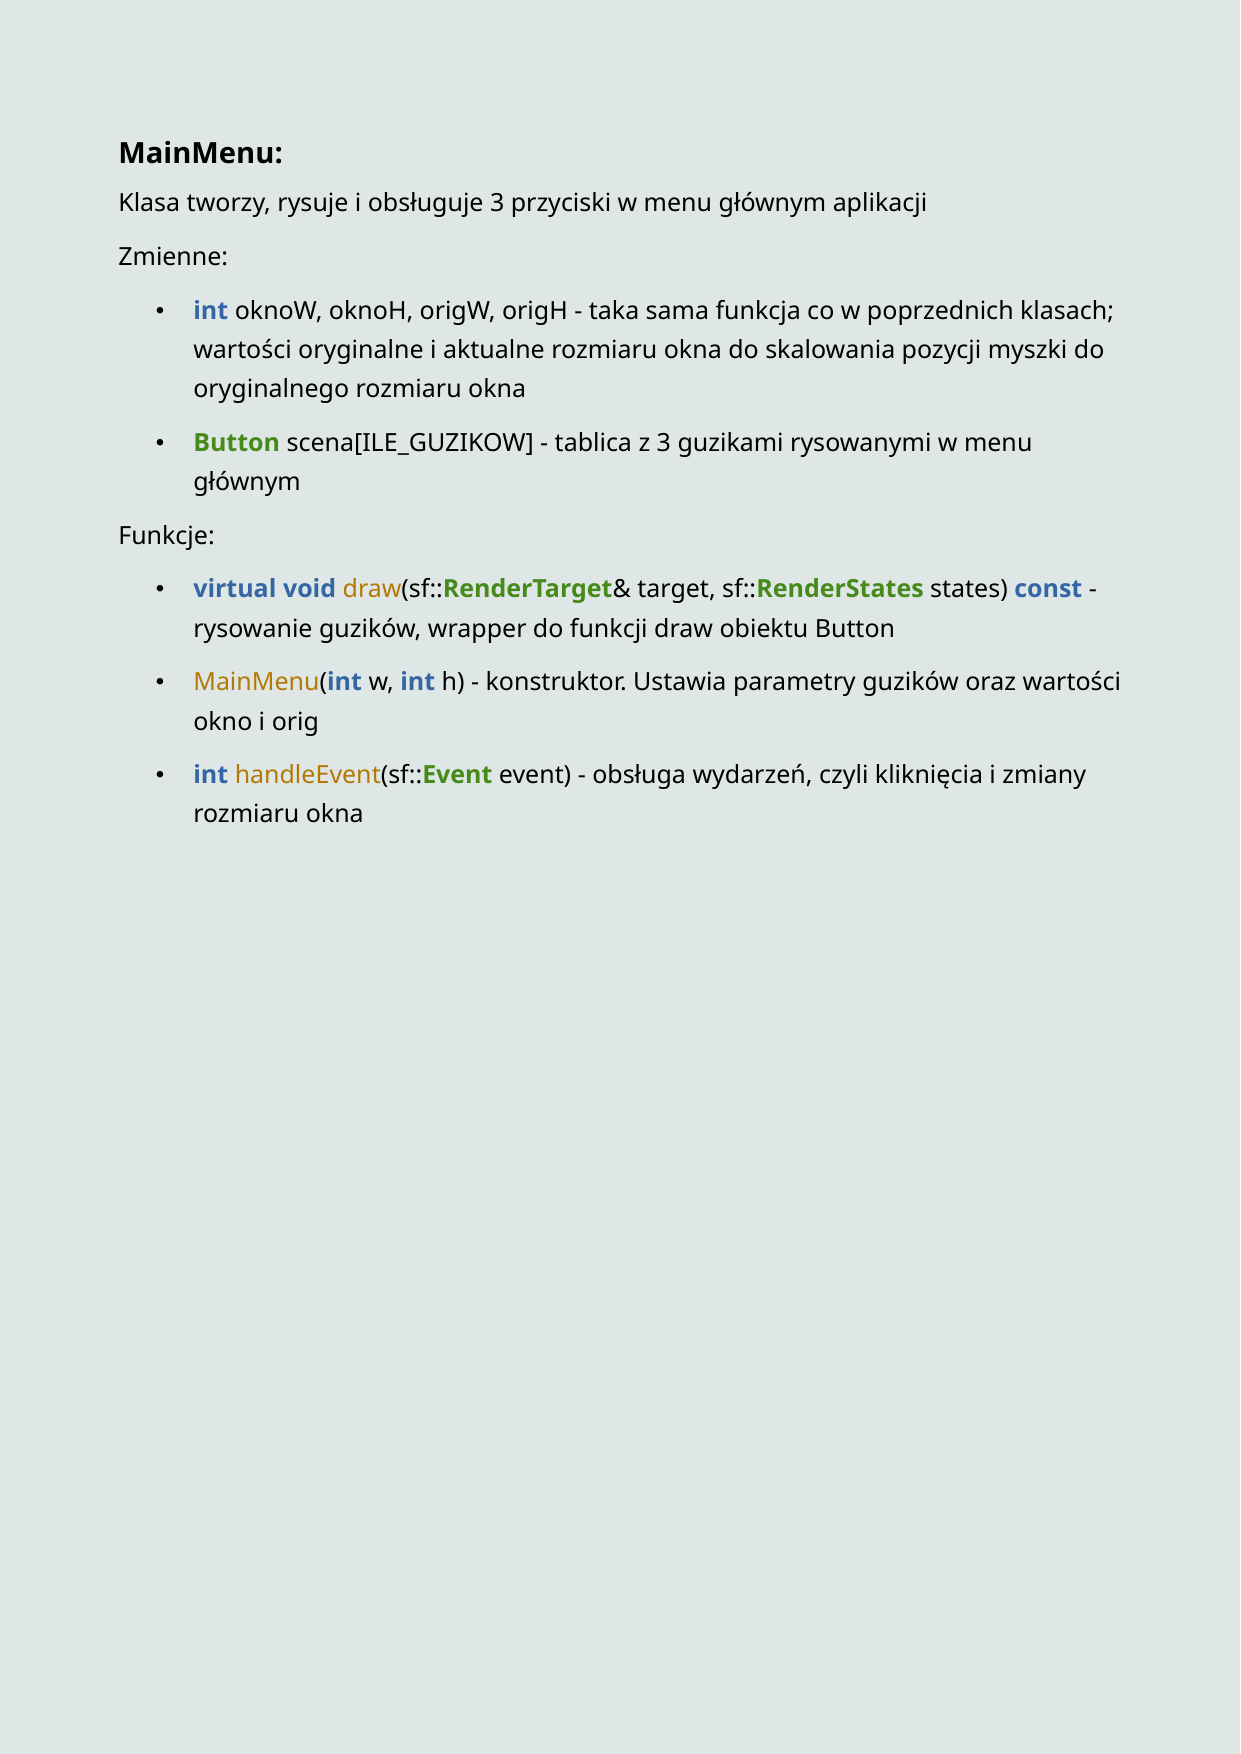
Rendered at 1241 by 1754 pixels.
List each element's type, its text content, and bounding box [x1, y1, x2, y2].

list MainMenu(int w, int h) - konstruktor. Ustawia parametry guzików oraz wartości okno i orig [156, 664, 1122, 737]
text Klasa tworzy, rysuje i obsługuje 3 przyciski w menu głównym aplikacji [118, 185, 1122, 219]
list int oknoW, oknoH, origW, origH - taka sama funkcja co w poprzednich klasach; wartości oryginalne i aktualne rozmiaru okna do skalowania pozycji myszki do oryginalnego rozmiaru okna [156, 292, 1122, 405]
list virtual void draw(sf::RenderTarget& target, sf::RenderStates states) const - rysowanie guzików, wrapper do funkcji draw obiektu Button [156, 571, 1122, 644]
subtitle MainMenu: [118, 133, 1122, 172]
list int handleEvent(sf::Event event) - obsługa wydarzeń, czyli kliknięcia i zmiany rozmiaru okna [156, 757, 1122, 830]
list Button scena[ILE_GUZIKOW] - tablica z 3 guzikami rysowanymi w menu głównym [156, 424, 1122, 498]
text Funkcje: [118, 517, 1122, 551]
text Zmienne: [118, 239, 1122, 273]
